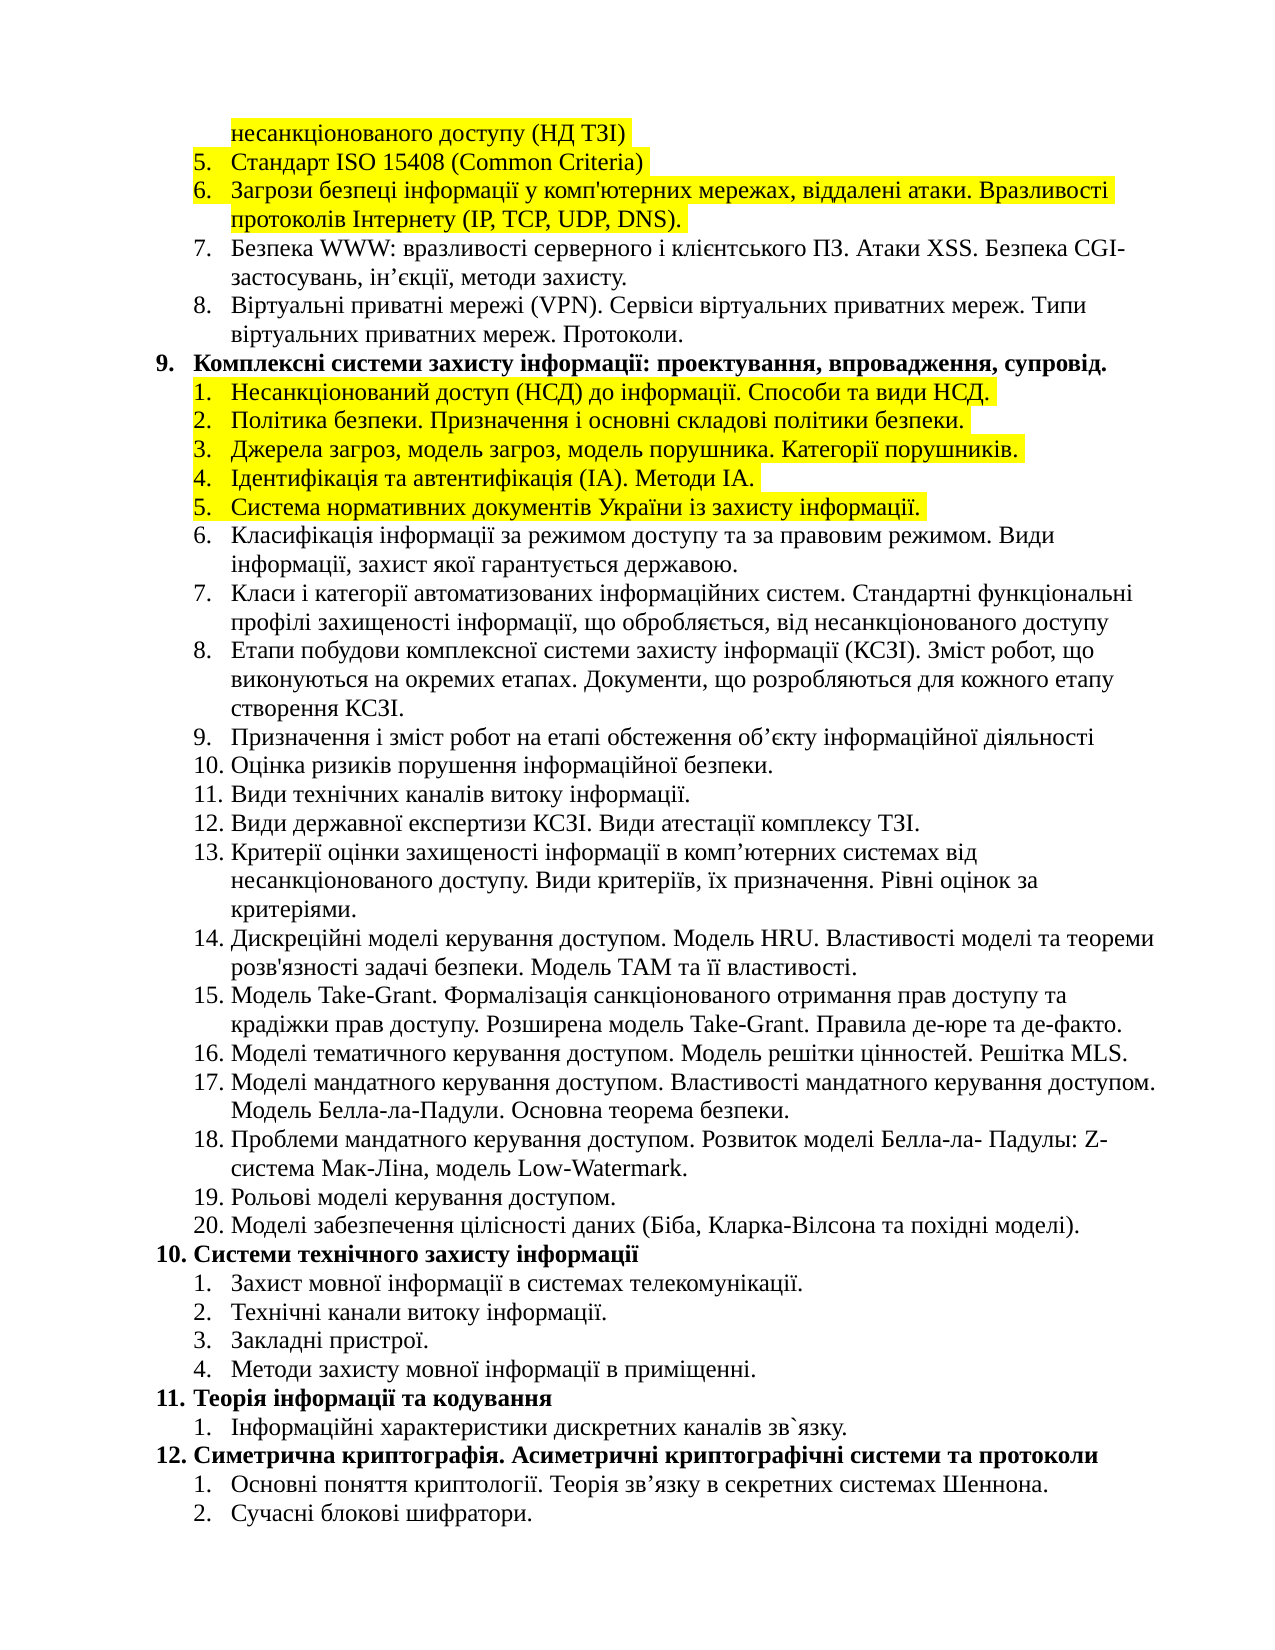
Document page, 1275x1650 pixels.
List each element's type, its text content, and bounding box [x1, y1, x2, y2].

list Загрози безпеці інформації у комп'ютерних мережах, віддалені атаки. Вразливості протоколів Інтернету (ІР, ТСР, UDP, DNS). [193, 176, 1157, 233]
list Методи захисту мовної інформації в приміщенні. [193, 1354, 1157, 1383]
list несанкціонованого доступу (НД ТЗІ) [193, 118, 1157, 147]
list Комплексні системи захисту інформації: проектування, впровадження, супровід. [156, 348, 1157, 377]
list Проблеми мандатного керування доступом. Розвиток моделі Белла-ла- Падулы: Z-система Мак-Ліна, модель Low-Watermark. [193, 1124, 1157, 1182]
list Закладні пристрої. [193, 1326, 1157, 1354]
list Ідентифікація та автентифікація (ІА). Методи ІА. [193, 463, 1157, 492]
list Системи технічного захисту інформації [156, 1239, 1157, 1268]
list Сучасні блокові шифратори. [193, 1498, 1157, 1527]
list Політика безпеки. Призначення і основні складові політики безпеки. [193, 406, 1157, 434]
list Віртуальні приватні мережі (VPN). Сервіси віртуальних приватних мереж. Типи віртуальних приватних мереж. Протоколи. [193, 291, 1157, 348]
list Етапи побудови комплексної системи захисту інформації (КСЗІ). Зміст робот, що виконуються на окремих етапах. Документи, що розробляються для кожного етапу створення КСЗІ. [193, 636, 1157, 722]
list Дискреційні моделі керування доступом. Модель HRU. Властивості моделі та теореми розв'язності задачі безпеки. Модель ТАМ та її властивості. [193, 923, 1157, 981]
list Теорія інформації та кодування [156, 1383, 1157, 1412]
list Модель Take-Grant. Формалізація санкціонованого отримання прав доступу та крадіжки прав доступу. Розширена модель Take-Grant. Правила де-юре та де-факто. [193, 981, 1157, 1038]
list Види технічних каналів витоку інформації. [193, 779, 1157, 808]
list Інформаційні характеристики дискретних каналів зв`язку. [193, 1412, 1157, 1441]
list Моделі тематичного керування доступом. Модель решітки цінностей. Решітка MLS. [193, 1038, 1157, 1067]
list Призначення і зміст робот на етапі обстеження об’єкту інформаційної діяльності [193, 722, 1157, 751]
list Безпека WWW: вразливості серверного і клієнтського ПЗ. Атаки XSS. Безпека CGI-застосувань, ін’єкції, методи захисту. [193, 233, 1157, 291]
list Рольові моделі керування доступом. [193, 1182, 1157, 1211]
list Джерела загроз, модель загроз, модель порушника. Категорії порушників. [193, 434, 1157, 463]
list Оцінка ризиків порушення інформаційної безпеки. [193, 751, 1157, 779]
list Види державної експертизи КСЗІ. Види атестації комплексу ТЗІ. [193, 808, 1157, 837]
list Моделі забезпечення цілісності даних (Біба, Кларка-Вілсона та похідні моделі). [193, 1211, 1157, 1239]
list Стандарт ISO 15408 (Common Criteria) [193, 147, 1157, 176]
list Основні поняття криптології. Теорія зв’язку в секретних системах Шеннона. [193, 1469, 1157, 1498]
list Симетрична криптографія. Асиметричні криптографічні системи та протоколи [156, 1441, 1157, 1469]
list Моделі мандатного керування доступом. Властивості мандатного керування доступом. Модель Белла-ла-Падули. Основна теорема безпеки. [193, 1067, 1157, 1124]
list Класифікація інформації за режимом доступу та за правовим режимом. Види інформації, захист якої гарантується державою. [193, 521, 1157, 578]
list Критерії оцінки захищеності інформації в комп’ютерних системах від несанкціонованого доступу. Види критеріїв, їх призначення. Рівні оцінок за критеріями. [193, 837, 1157, 923]
list Захист мовної інформації в системах телекомунікації. [193, 1268, 1157, 1297]
list Класи і категорії автоматизованих інформаційних систем. Стандартні функціональні профілі захищеності інформації, що обробляється, від несанкціонованого доступу [193, 578, 1157, 636]
list Несанкціонований доступ (НСД) до інформації. Способи та види НСД. [193, 377, 1157, 406]
list Система нормативних документів України із захисту інформації. [193, 492, 1157, 521]
list Технічні канали витоку інформації. [193, 1297, 1157, 1326]
